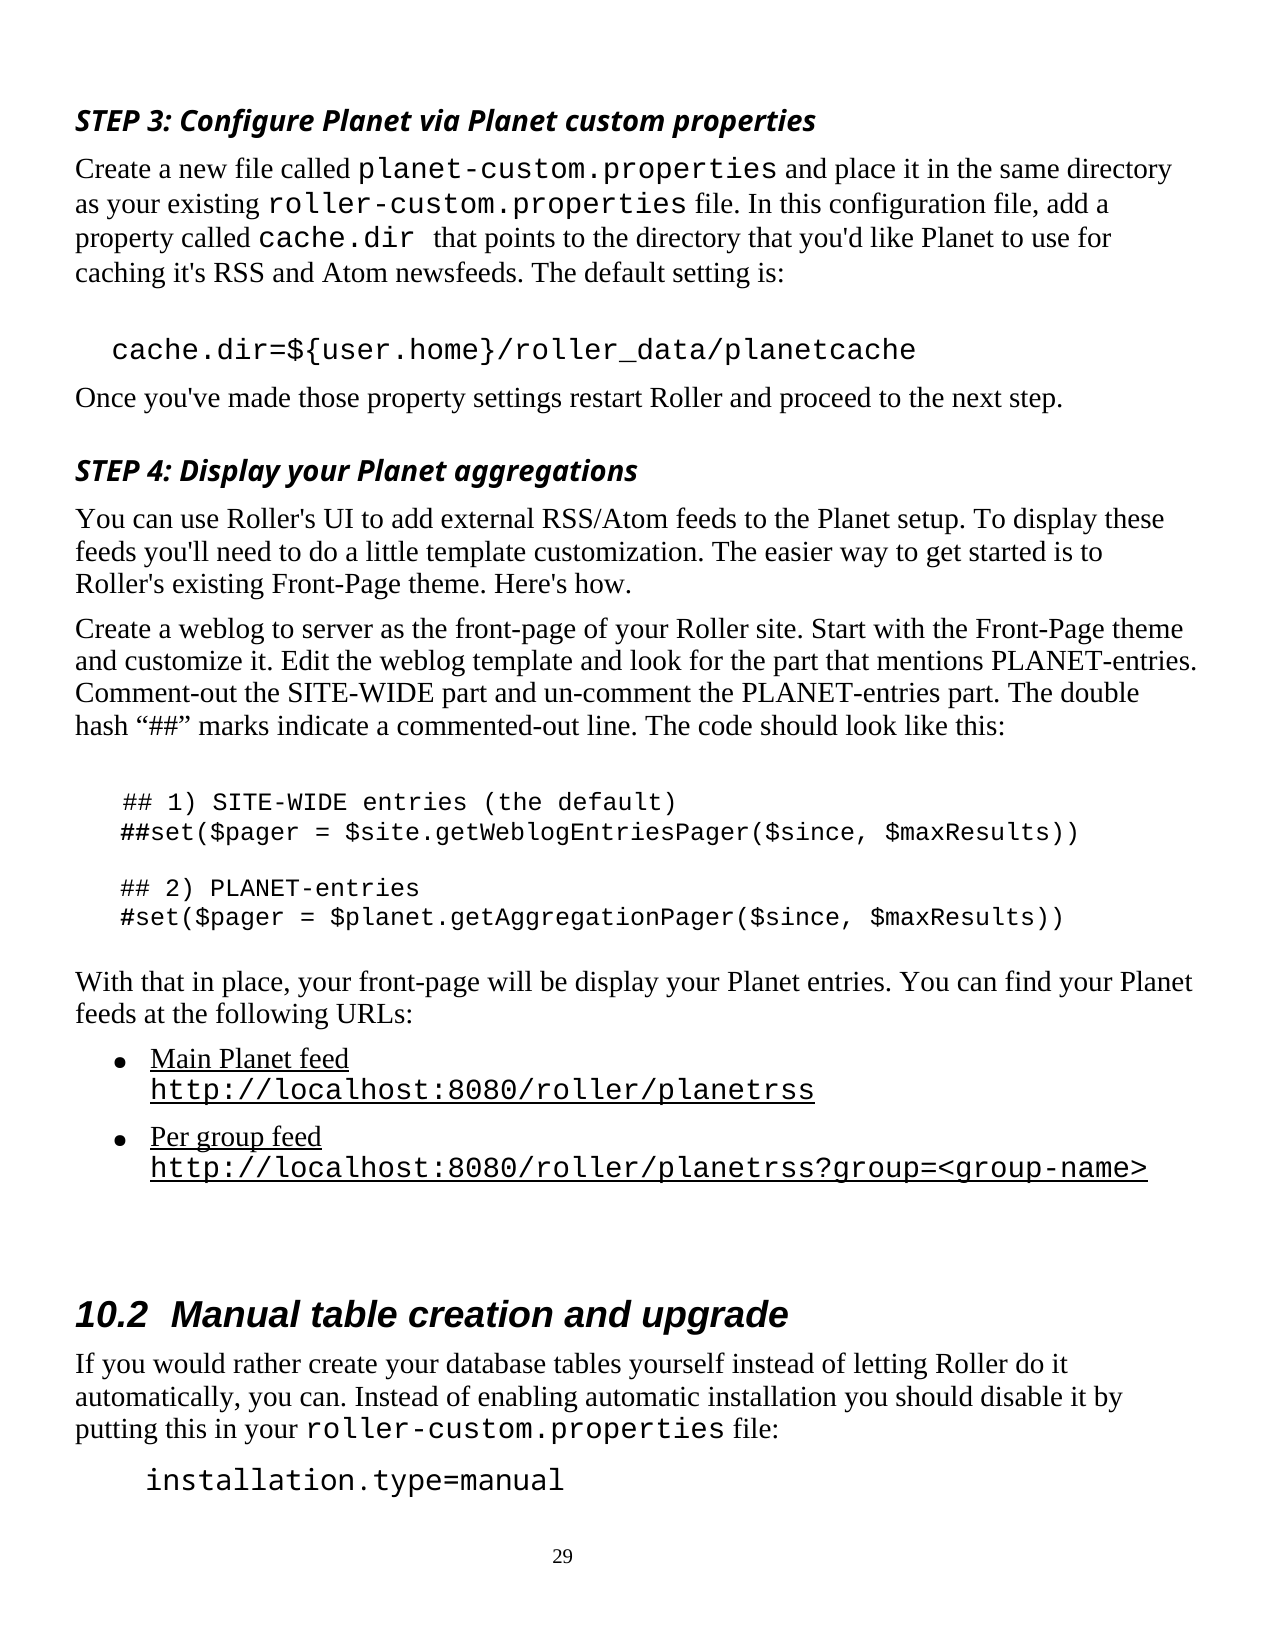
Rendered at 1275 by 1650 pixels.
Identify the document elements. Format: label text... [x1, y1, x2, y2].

list Main Planet feed http://localhost:8080/roller/planetrss [112, 1043, 1200, 1108]
subtitle STEP 4: Display your Planet aggregations [75, 451, 1200, 490]
text Create a weblog to server as the front-page of your Roller site. Start with the Front-Page theme and customize it. Edit the weblog template and look for the part that mentions PLANET-entries. Comment-out the SITE-WIDE part and un-comment the PLANET-entries part. The double hash “##” marks indicate a commented-out line. The code should look like this: [75, 612, 1200, 774]
text ##set($pager = $site.getWeblogEntriesPager($since, $maxResults)) [75, 819, 1200, 848]
text With that in place, your front-page will be display your Planet entries. You can find your Planet feeds at the following URLs: [75, 966, 1200, 1030]
text ## 2) PLANET-entries [75, 876, 1200, 904]
text Create a new file called planet-custom.properties and place it in the same directory as your existing roller-custom.properties file. In this configuration file, add a property called cache.dir that points to the directory that you'd like Planet to use for caching it's RSS and Atom newsfeeds. The default setting is: [75, 152, 1200, 289]
text You can use Roller's UI to add external RSS/Atom feeds to the Planet setup. To display these feeds you'll need to do a little template customization. The easier way to get started is to Roller's existing Front-Page theme. Here's how. [75, 503, 1200, 600]
list Per group feed http://localhost:8080/roller/planetrss?group=<group-name> [112, 1121, 1200, 1186]
subtitle Manual table creation and upgrade [75, 1293, 1200, 1335]
text #set($pager = $planet.getAggregationPager($since, $maxResults)) [75, 904, 1200, 933]
text If you would rather create your database tables yourself instead of letting Roller do it automatically, you can. Instead of enabling automatic installation you should disable it by putting this in your roller-custom.properties file: [75, 1348, 1200, 1447]
subtitle STEP 3: Configure Planet via Planet custom properties [75, 100, 1200, 140]
text Once you've made those property settings restart Roller and proceed to the next step. [75, 381, 1200, 413]
text ## 1) SITE-WIDE entries (the default) [75, 786, 1200, 819]
text installation.type=manual [75, 1460, 1200, 1499]
text cache.dir=${user.home}/roller_data/planetcache [75, 301, 1200, 368]
